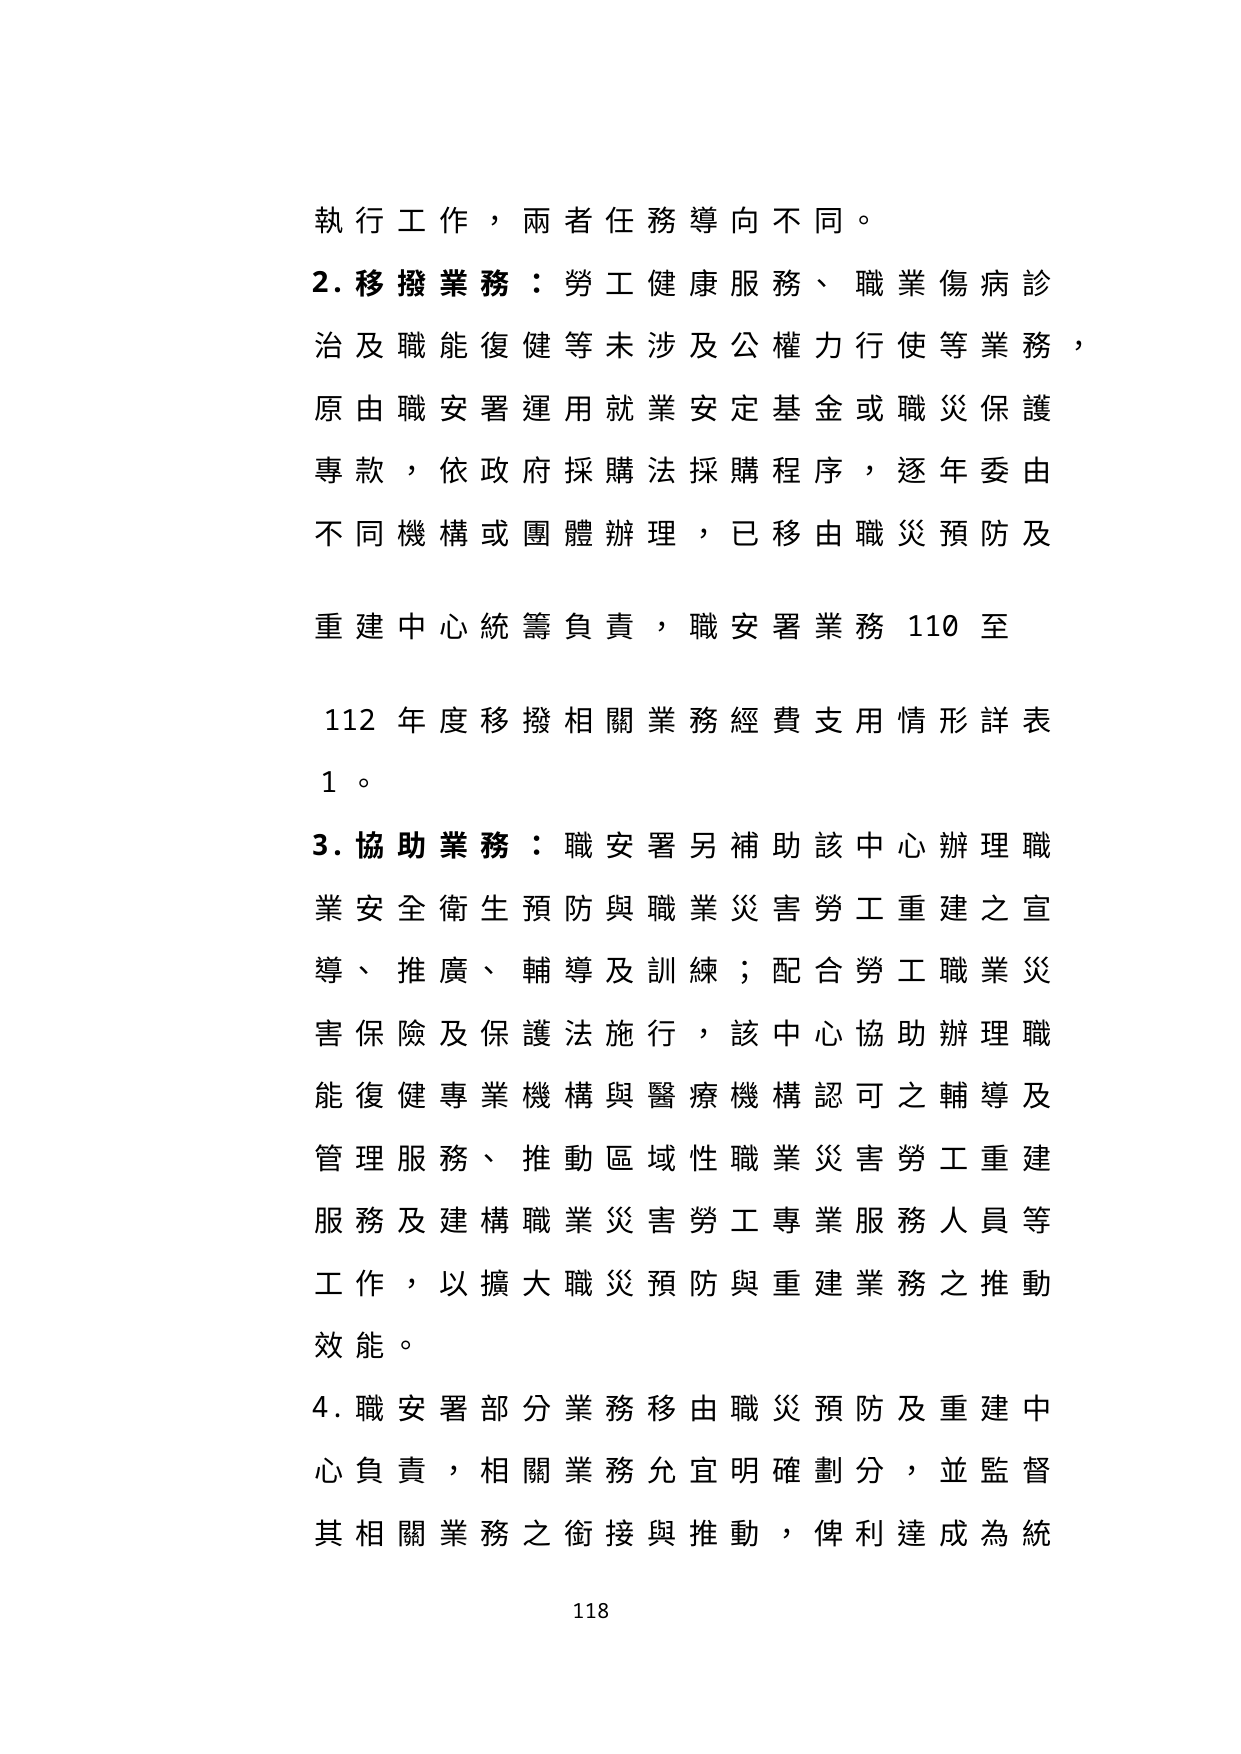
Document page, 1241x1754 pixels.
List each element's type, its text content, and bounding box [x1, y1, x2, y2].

text 4.職安署部分業務移由職災預防及重建中心負責，相關業務允宜明確劃分，並監督其相關業務之銜接與推動，俾利達成為統 [271, 1365, 1058, 1552]
text 2.移撥業務：勞工健康服務、職業傷病診治及職能復健等未涉及公權力行使等業務，原由職安署運用就業安定基金或職災保護專款，依政府採購法採購程序，逐年委由不同機構或團體辦理，已移由職災預防及重建中心統籌負責，職安署業務110至112年度移撥相關業務經費支用情形詳表1。 [271, 240, 1058, 802]
text 3.協助業務：職安署另補助該中心辦理職業安全衛生預防與職業災害勞工重建之宣導、推廣、輔導及訓練；配合勞工職業災害保險及保護法施行，該中心協助辦理職能復健專業機構與醫療機構認可之輔導及管理服務、推動區域性職業災害勞工重建服務及建構職業災害勞工專業服務人員等工作，以擴大職災預防與重建業務之推動效能。 [271, 802, 1058, 1365]
text 執行工作，兩者任務導向不同。 [271, 177, 1058, 240]
